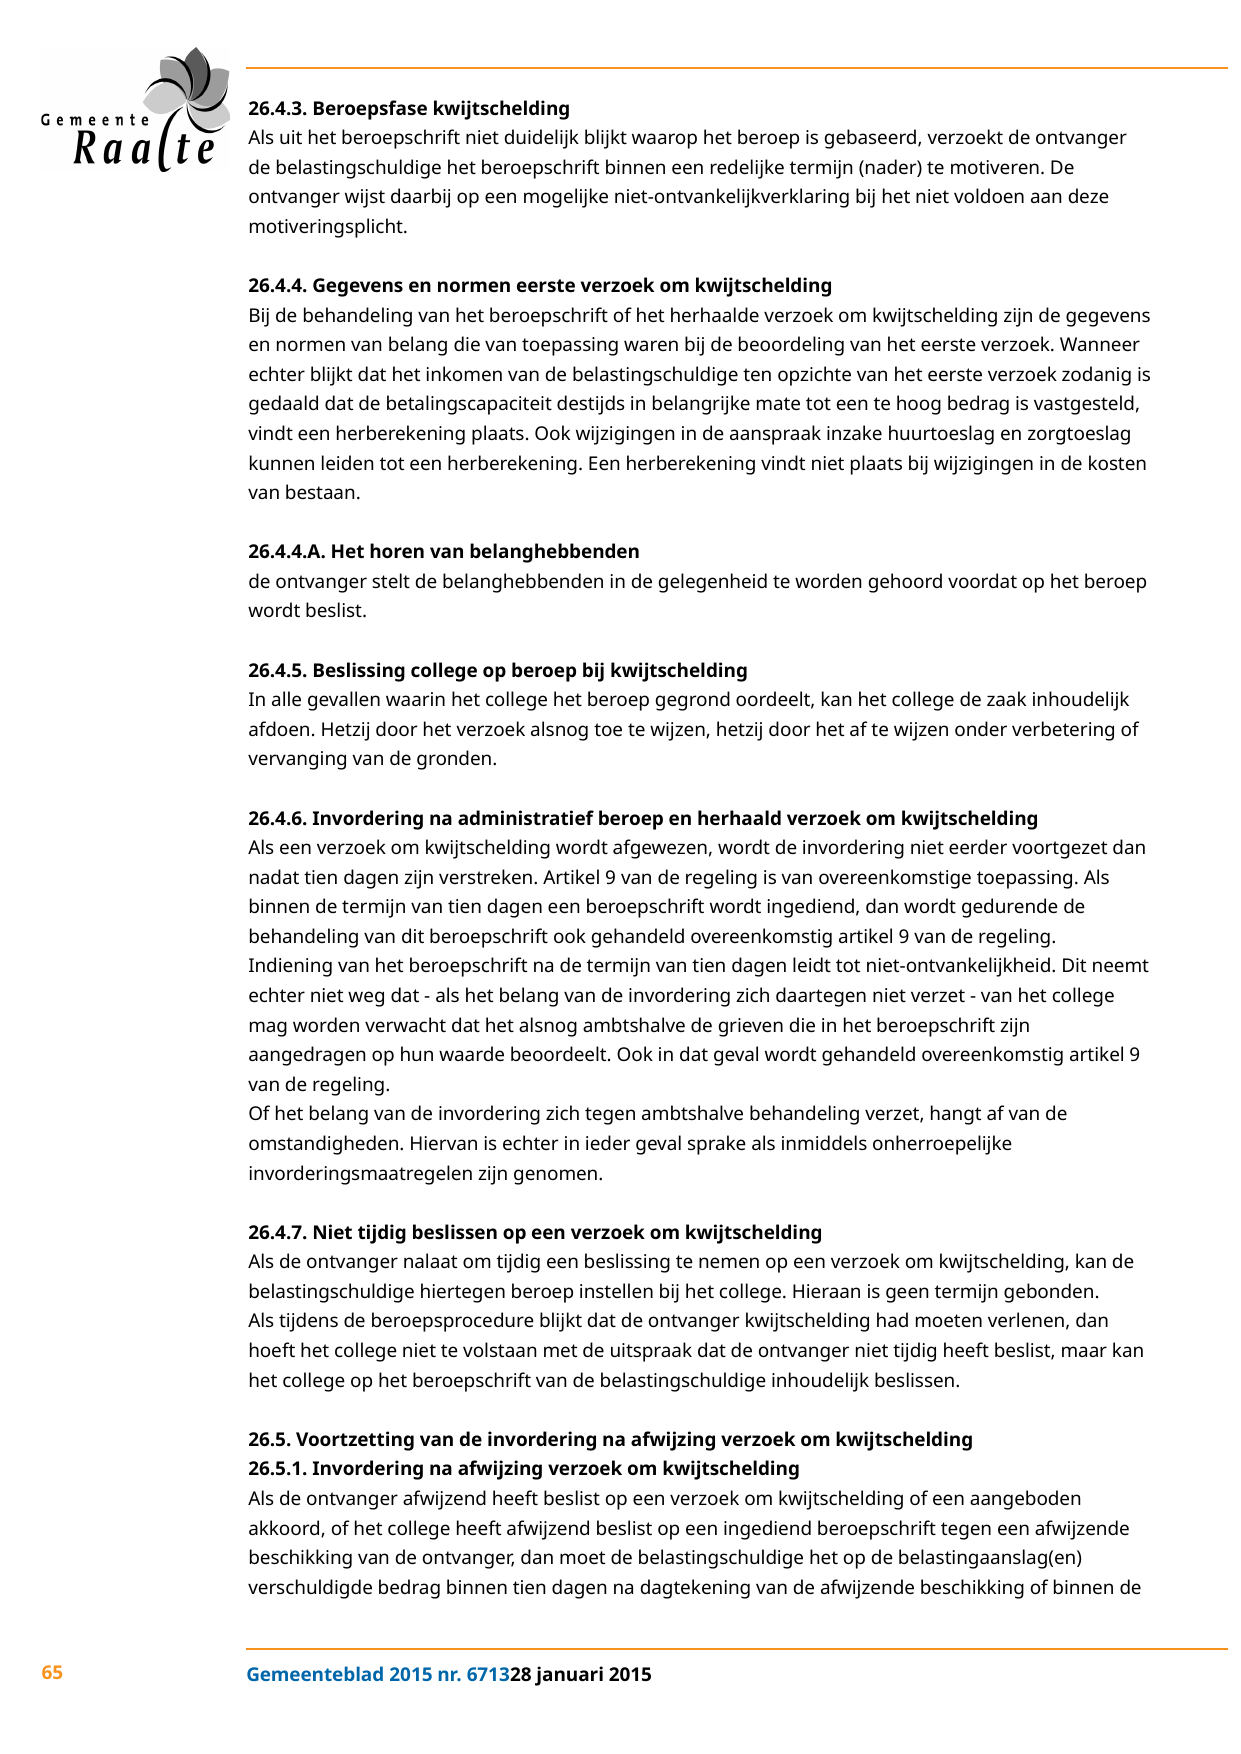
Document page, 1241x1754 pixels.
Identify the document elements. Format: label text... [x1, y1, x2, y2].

text 26.4.5. Beslissing college op beroep bij kwijtschelding [248, 657, 1152, 683]
text Als tijdens de beroepsprocedure blijkt dat de ontvanger kwijtschelding had moeten verlenen, dan hoeft het college niet te volstaan met de uitspraak dat de ontvanger niet tijdig heeft beslist, maar kan het college op het beroepschrift van de belastingschuldige inhoudelijk beslissen. [248, 1308, 1152, 1393]
text 26.4.6. Invordering na administratief beroep en herhaald verzoek om kwijtschelding [248, 805, 1152, 831]
text 26.5. Voortzetting van de invordering na afwijzing verzoek om kwijtschelding [248, 1426, 1152, 1452]
text 26.4.4. Gegevens en normen eerste verzoek om kwijtschelding [248, 272, 1152, 298]
text Als een verzoek om kwijtschelding wordt afgewezen, wordt de invordering niet eerder voortgezet dan nadat tien dagen zijn verstreken. Artikel 9 van de regeling is van overeenkomstige toepassing. Als binnen de termijn van tien dagen een beroepschrift wordt ingediend, dan wordt gedurende de behandeling van dit beroepschrift ook gehandeld overeenkomstig artikel 9 van de regeling. [248, 834, 1152, 949]
text 26.4.7. Niet tijdig beslissen op een verzoek om kwijtschelding [248, 1219, 1152, 1245]
text Bij de behandeling van het beroepschrift of het herhaalde verzoek om kwijtschelding zijn de gegevens en normen van belang die van toepassing waren bij de beoordeling van het eerste verzoek. Wanneer echter blijkt dat het inkomen van de belastingschuldige ten opzichte van het eerste verzoek zodanig is gedaald dat de betalingscapaciteit destijds in belangrijke mate tot een te hoog bedrag is vastgesteld, vindt een herberekening plaats. Ook wijzigingen in de aanspraak inzake huurtoeslag en zorgtoeslag kunnen leiden tot een herberekening. Een herberekening vindt niet plaats bij wijzigingen in de kosten van bestaan. [248, 302, 1152, 505]
text 26.4.4.A. Het horen van belanghebbenden [248, 538, 1152, 564]
text 26.4.3. Beroepsfase kwijtschelding [248, 95, 1152, 121]
text Indiening van het beroepschrift na de termijn van tien dagen leidt tot niet-ontvankelijkheid. Dit neemt echter niet weg dat - als het belang van de invordering zich daartegen niet verzet - van het college mag worden verwacht dat het alsnog ambtshalve de grieven die in het beroepschrift zijn aangedragen op hun waarde beoordeelt. Ook in dat geval wordt gehandeld overeenkomstig artikel 9 van de regeling. [248, 953, 1152, 1097]
picture [41, 47, 231, 172]
text 26.5.1. Invordering na afwijzing verzoek om kwijtschelding [248, 1456, 1152, 1481]
text Als uit het beroepschrift niet duidelijk blijkt waarop het beroep is gebaseerd, verzoekt de ontvanger de belastingschuldige het beroepschrift binnen een redelijke termijn (nader) te motiveren. De ontvanger wijst daarbij op een mogelijke niet-ontvankelijkverklaring bij het niet voldoen aan deze motiveringsplicht. [248, 124, 1152, 239]
text In alle gevallen waarin het college het beroep gegrond oordeelt, kan het college de zaak inhoudelijk afdoen. Hetzij door het verzoek alsnog toe te wijzen, hetzij door het af te wijzen onder verbetering of vervanging van de gronden. [248, 686, 1152, 771]
text Als de ontvanger afwijzend heeft beslist op een verzoek om kwijtschelding of een aangeboden akkoord, of het college heeft afwijzend beslist op een ingediend beroepschrift tegen een afwijzende beschikking van de ontvanger, dan moet de belastingschuldige het op de belastingaanslag(en) verschuldigde bedrag binnen tien dagen na dagtekening van de afwijzende beschikking of binnen de [248, 1485, 1152, 1600]
text Of het belang van de invordering zich tegen ambtshalve behandeling verzet, hangt af van de omstandigheden. Hiervan is echter in ieder geval sprake als inmiddels onherroepelijke invorderingsmaatregelen zijn genomen. [248, 1101, 1152, 1186]
text de ontvanger stelt de belanghebbenden in de gelegenheid te worden gehoord voordat op het beroep wordt beslist. [248, 568, 1152, 623]
text Als de ontvanger nalaat om tijdig een beslissing te nemen op een verzoek om kwijtschelding, kan de belastingschuldige hiertegen beroep instellen bij het college. Hieraan is geen termijn gebonden. [248, 1248, 1152, 1304]
